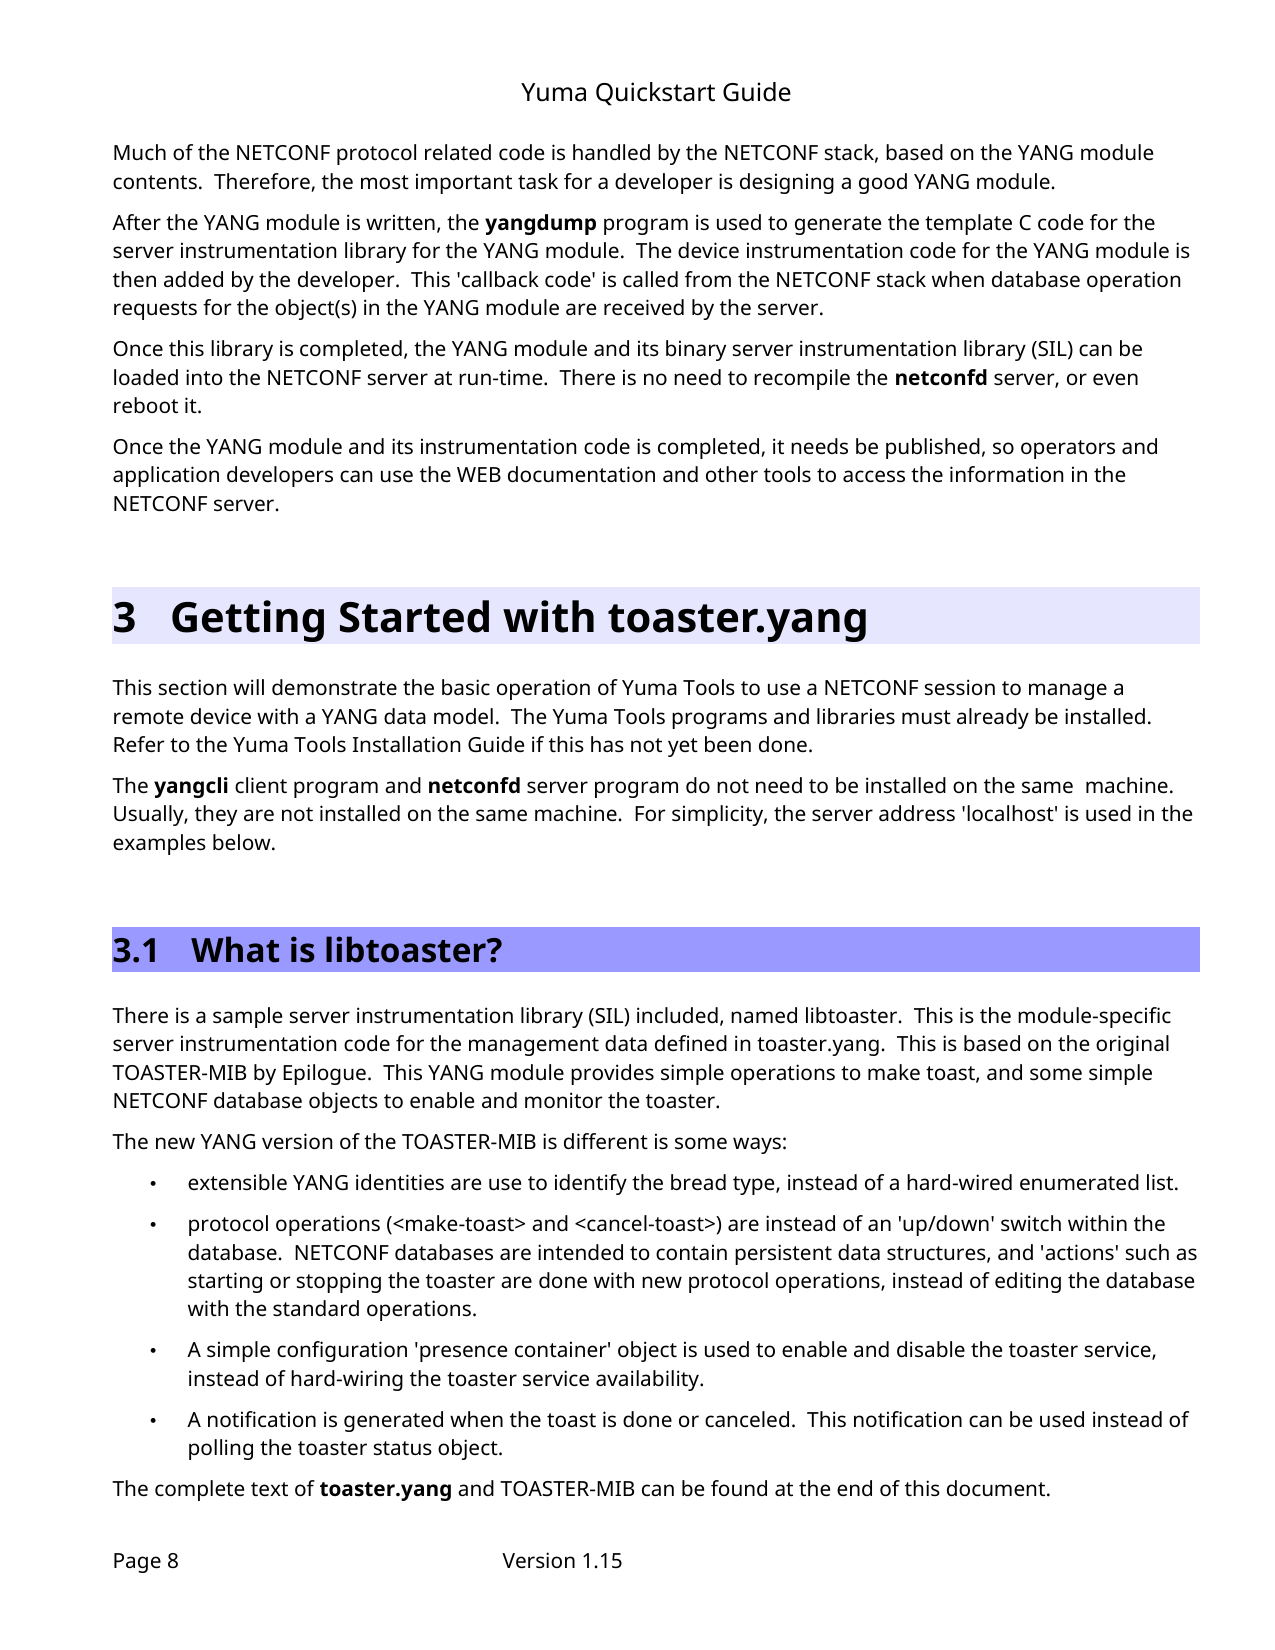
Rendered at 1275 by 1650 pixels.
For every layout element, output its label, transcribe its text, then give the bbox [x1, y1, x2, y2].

list extensible YANG identities are use to identify the bread type, instead of a hard-wired enumerated list. [150, 1168, 1200, 1197]
text This section will demonstrate the basic operation of Yuma Tools to use a NETCONF session to manage a remote device with a YANG data model. The Yuma Tools programs and libraries must already be installed. Refer to the Yuma Tools Installation Guide if this has not yet been done. [112, 673, 1200, 759]
subtitle What is libtoaster? [112, 927, 1200, 972]
list A simple configuration 'presence container' object is used to enable and disable the toaster service, instead of hard-wiring the toaster service availability. [150, 1336, 1200, 1392]
text The complete text of toaster.yang and TOASTER-MIB can be found at the end of this document. [112, 1474, 1200, 1503]
text After the YANG module is written, the yangdump program is used to generate the template C code for the server instrumentation library for the YANG module. The device instrumentation code for the YANG module is then added by the developer. This 'callback code' is called from the NETCONF stack when database operation requests for the object(s) in the YANG module are received by the server. [112, 208, 1200, 322]
text There is a sample server instrumentation library (SIL) included, named libtoaster. This is the module-specific server instrumentation code for the management data defined in toaster.yang. This is based on the original TOASTER-MIB by Epilogue. This YANG module provides simple operations to make toast, and some simple NETCONF database objects to enable and monitor the toaster. [112, 1001, 1200, 1115]
text Once this library is completed, the YANG module and its binary server instrumentation library (SIL) can be loaded into the NETCONF server at run-time. There is no need to recompile the netconfd server, or even reboot it. [112, 334, 1200, 419]
text Once the YANG module and its instrumentation code is completed, it needs be published, so operators and application developers can use the WEB documentation and other tools to access the information in the NETCONF server. [112, 432, 1200, 517]
subtitle Getting Started with toaster.yang [112, 587, 1200, 644]
text The yangcli client program and netconfd server program do not need to be installed on the same machine. Usually, they are not installed on the same machine. For simplicity, the server address 'localhost' is used in the examples below. [112, 771, 1200, 856]
list A notification is generated when the toast is done or canceled. This notification can be used instead of polling the toaster status object. [150, 1405, 1200, 1462]
text The new YANG version of the TOASTER-MIB is different is some ways: [112, 1127, 1200, 1156]
text Much of the NETCONF protocol related code is handled by the NETCONF stack, based on the YANG module contents. Therefore, the most important task for a developer is designing a good YANG module. [112, 138, 1200, 195]
list protocol operations (<make-toast> and <cancel-toast>) are instead of an 'up/down' switch within the database. NETCONF databases are intended to contain persistent data structures, and 'actions' such as starting or stopping the toaster are done with new protocol operations, instead of editing the database with the standard operations. [150, 1209, 1200, 1323]
